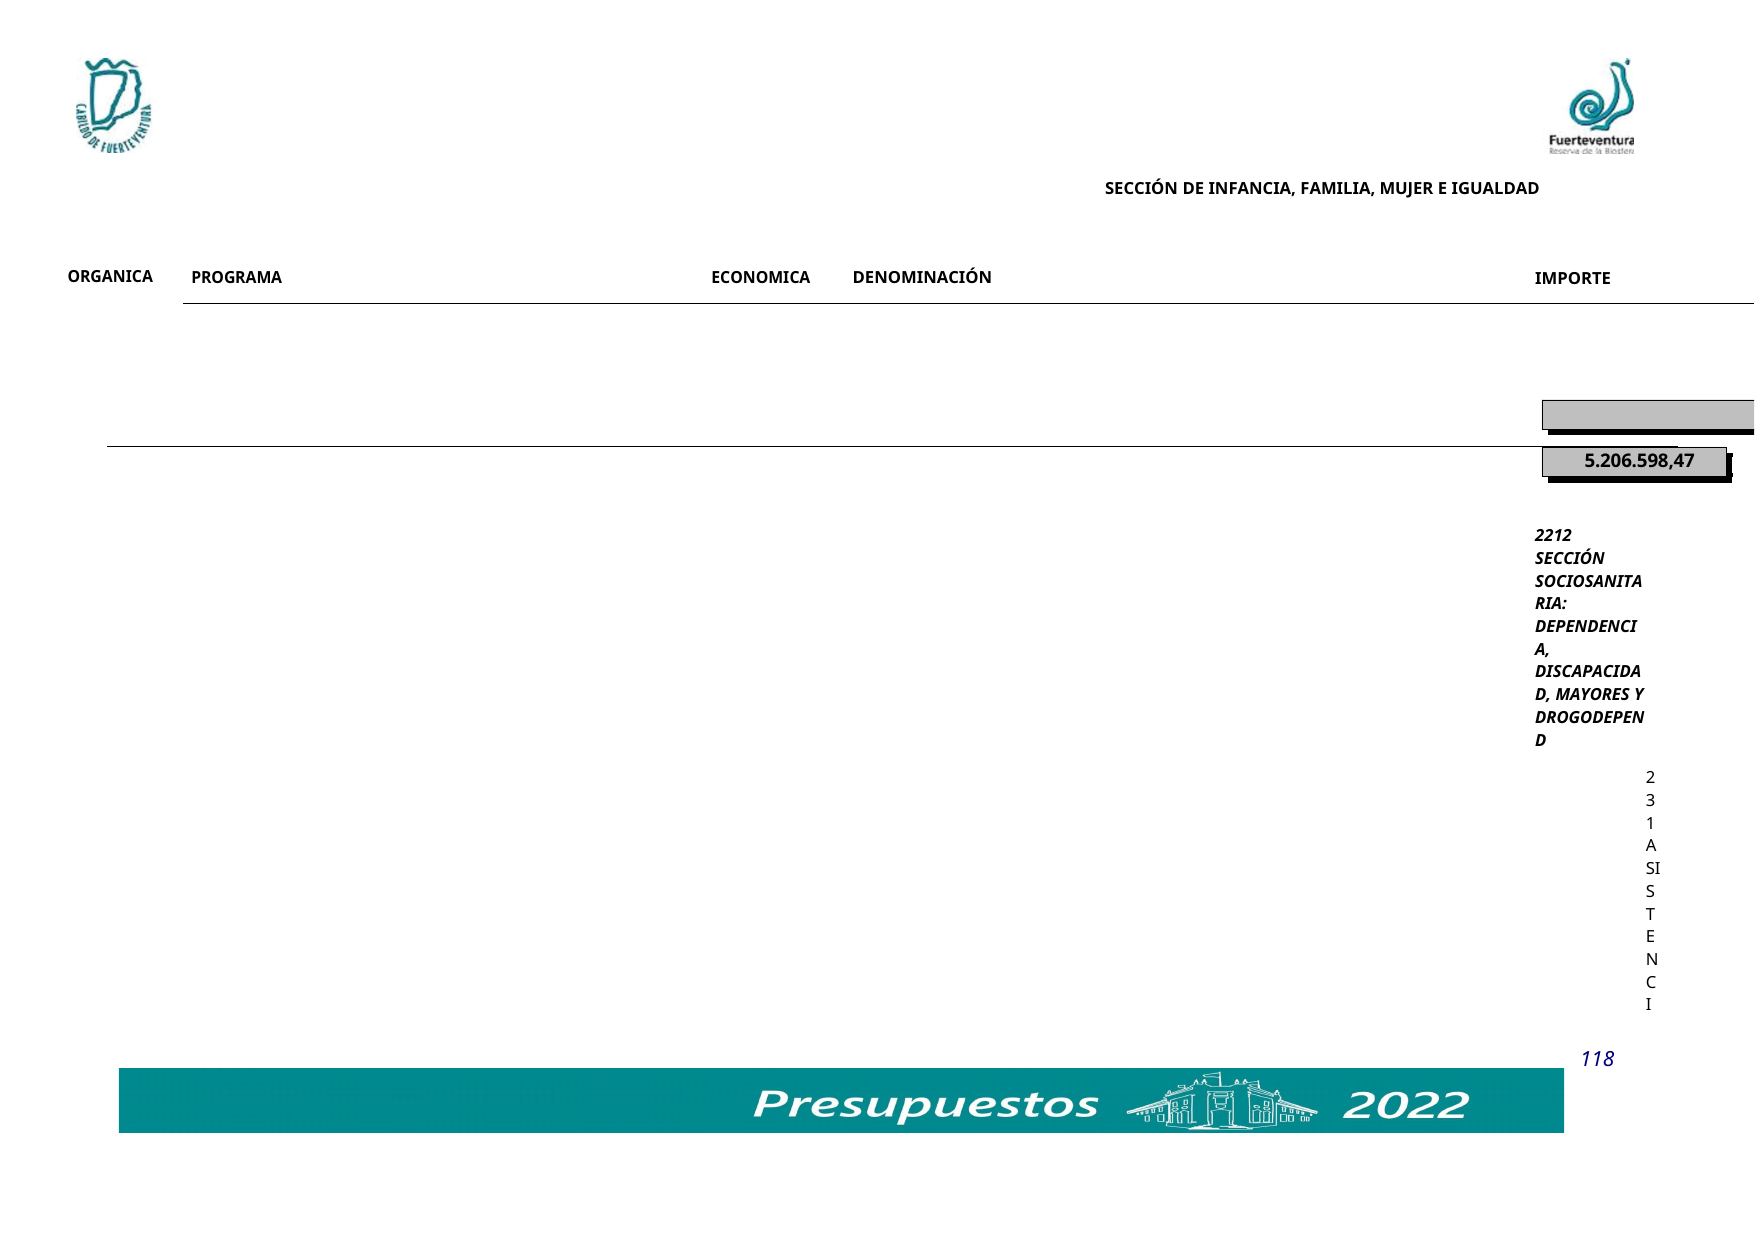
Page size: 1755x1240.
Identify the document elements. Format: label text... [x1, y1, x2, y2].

text 2212 SECCIÓN SOCIOSANITARIA: DEPENDENCIA, DISCAPACIDAD, MAYORES Y DROGODEPEND [1535, 524, 1648, 751]
text ORGANICA PROGRAMA ECONOMICA DENOMINACIÓN [67, 265, 1008, 289]
text IMPORTE [1535, 266, 1648, 289]
text 231 ASISTENCI [1646, 766, 1661, 1016]
